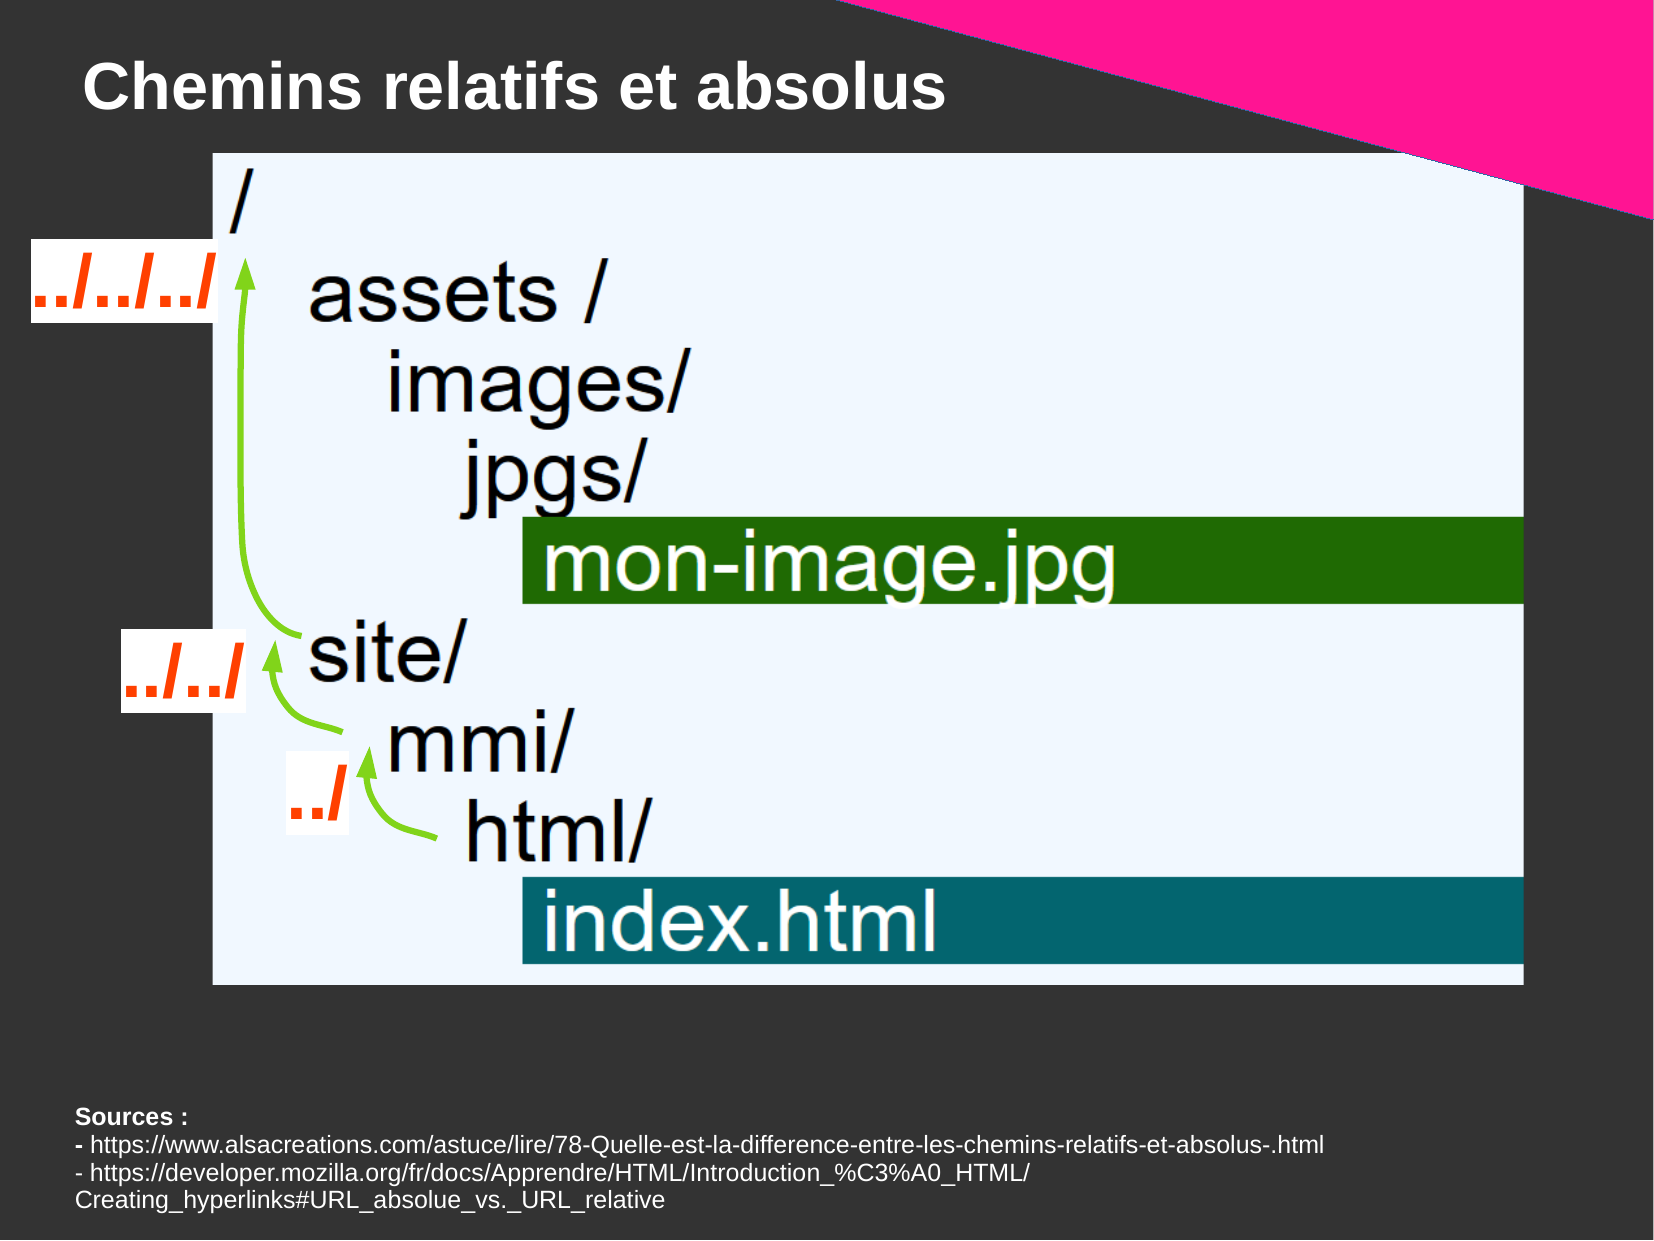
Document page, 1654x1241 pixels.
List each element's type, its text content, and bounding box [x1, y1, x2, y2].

picture [212, 162, 1524, 985]
picture [212, 331, 267, 621]
text_box [836, 0, 1654, 220]
text_box ../ [271, 744, 378, 843]
text_box Sources : - https://www.alsacreations.com/astuce/lire/78-Quelle-est-la-difference-entre-les-chemins-relatifs-et-absolus-.html - https://developer.mozilla.org/fr/docs/Apprendre/HTML/Introduction_%C3%A0_HTML/Creating_hyperlinks#URL_absolue_vs._URL_relative [60, 1094, 1546, 1241]
text_box ../../ [106, 621, 272, 721]
title Chemins relatifs et absolus [82, 49, 1571, 162]
text_box ../../../ [16, 231, 241, 331]
